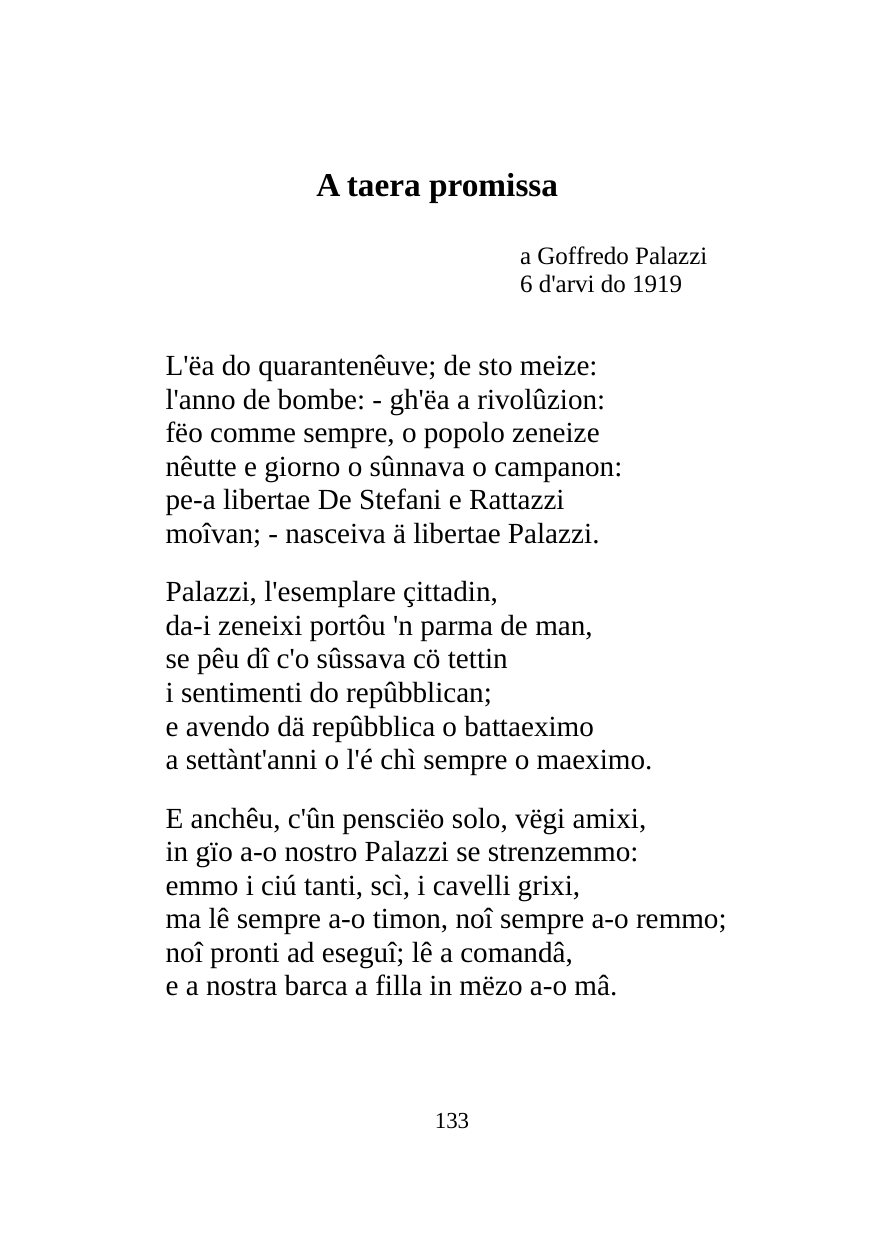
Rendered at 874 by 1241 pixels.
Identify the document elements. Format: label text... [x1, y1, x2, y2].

subtitle A taera promissa [106, 165, 768, 203]
text L'ëa do quarantenêuve; de sto meize: l'anno de bombe: - gh'ëa a rivolûzion: fëo comme sempre, o popolo zeneize nêutte e giorno o sûnnava o campanon: pe-a libertae De Stefani e Rattazzi moîvan; - nasceiva ä libertae Palazzi. [165, 348, 768, 549]
text Palazzi, l'esemplare çittadin, da-i zeneixi portôu 'n parma de man, se pêu dî c'o sûssava cö tettin i sentimenti do repûbblican; e avendo dä repûbblica o battaeximo a settànt'anni o l'é chì sempre o maeximo. [165, 574, 768, 776]
text a Goffredo Palazzi 6 d'arvi do 1919 [520, 241, 768, 298]
text E anchêu, c'ûn pensciëo solo, vëgi amixi, in gïo a-o nostro Palazzi se strenzemmo: emmo i ciú tanti, scì, i cavelli grixi, ma lê sempre a-o timon, noî sempre a-o remmo; noî pronti ad eseguî; lê a comandâ, e a nostra barca a filla in mëzo a-o mâ. [165, 801, 768, 1002]
